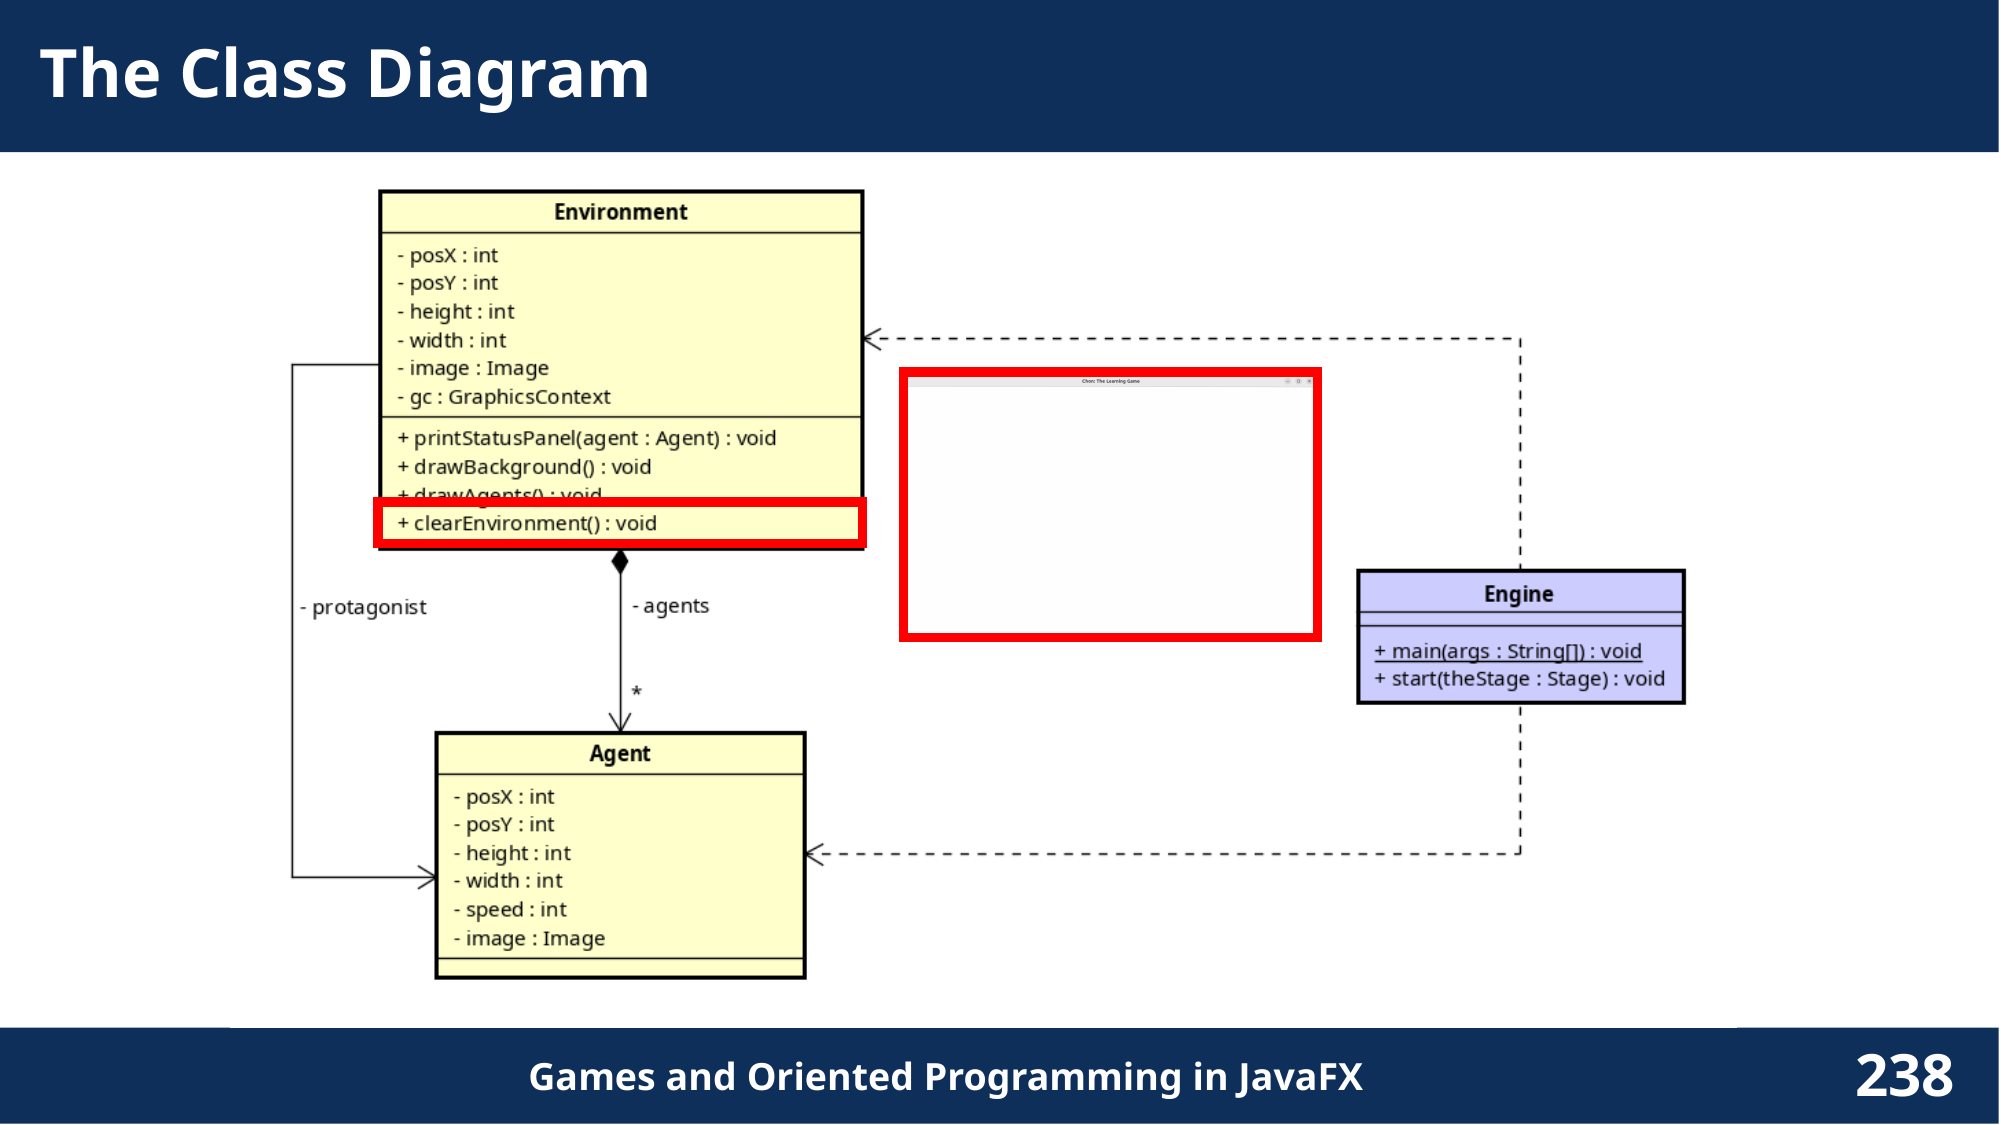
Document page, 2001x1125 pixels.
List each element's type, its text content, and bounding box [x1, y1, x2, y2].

picture [230, 158, 1737, 1028]
text_box The Class Diagram [25, 23, 1999, 119]
